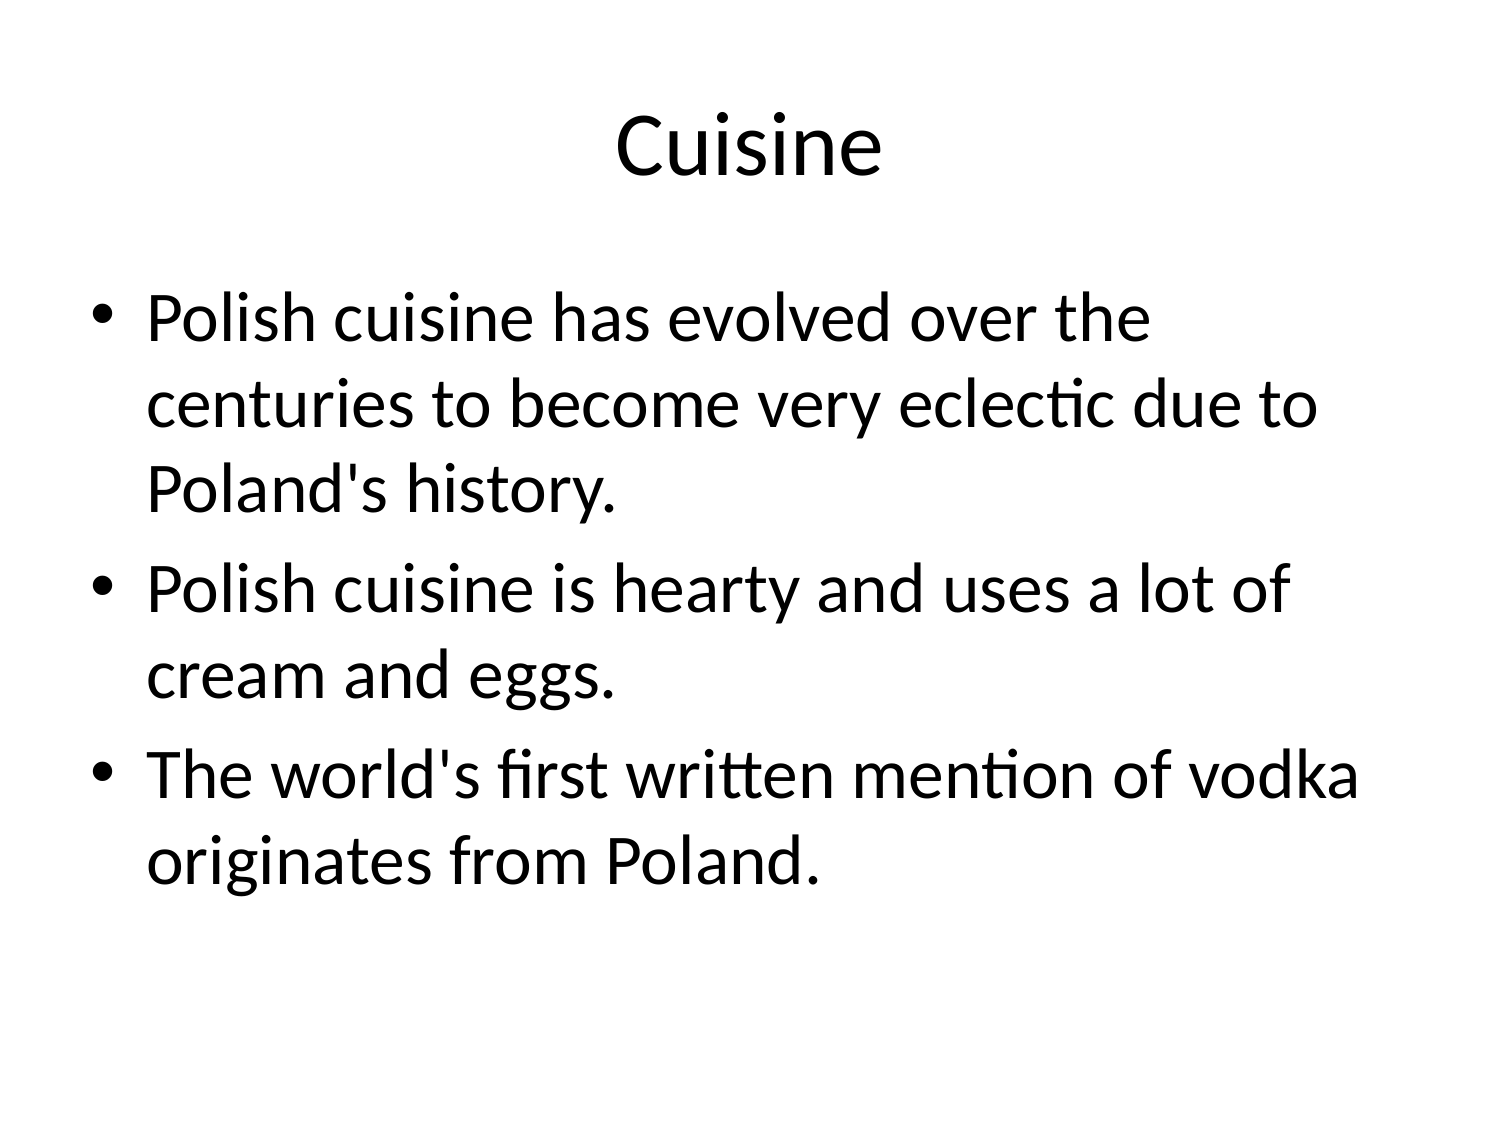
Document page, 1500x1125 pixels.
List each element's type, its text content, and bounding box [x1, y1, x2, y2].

title Cuisine [75, 45, 1425, 233]
list Polish cuisine has evolved over the centuries to become very eclectic due to Poland's history. Polish cuisine is hearty and uses a lot of cream and eggs. The world's first written mention of vodka originates from Poland. [75, 262, 1425, 1005]
